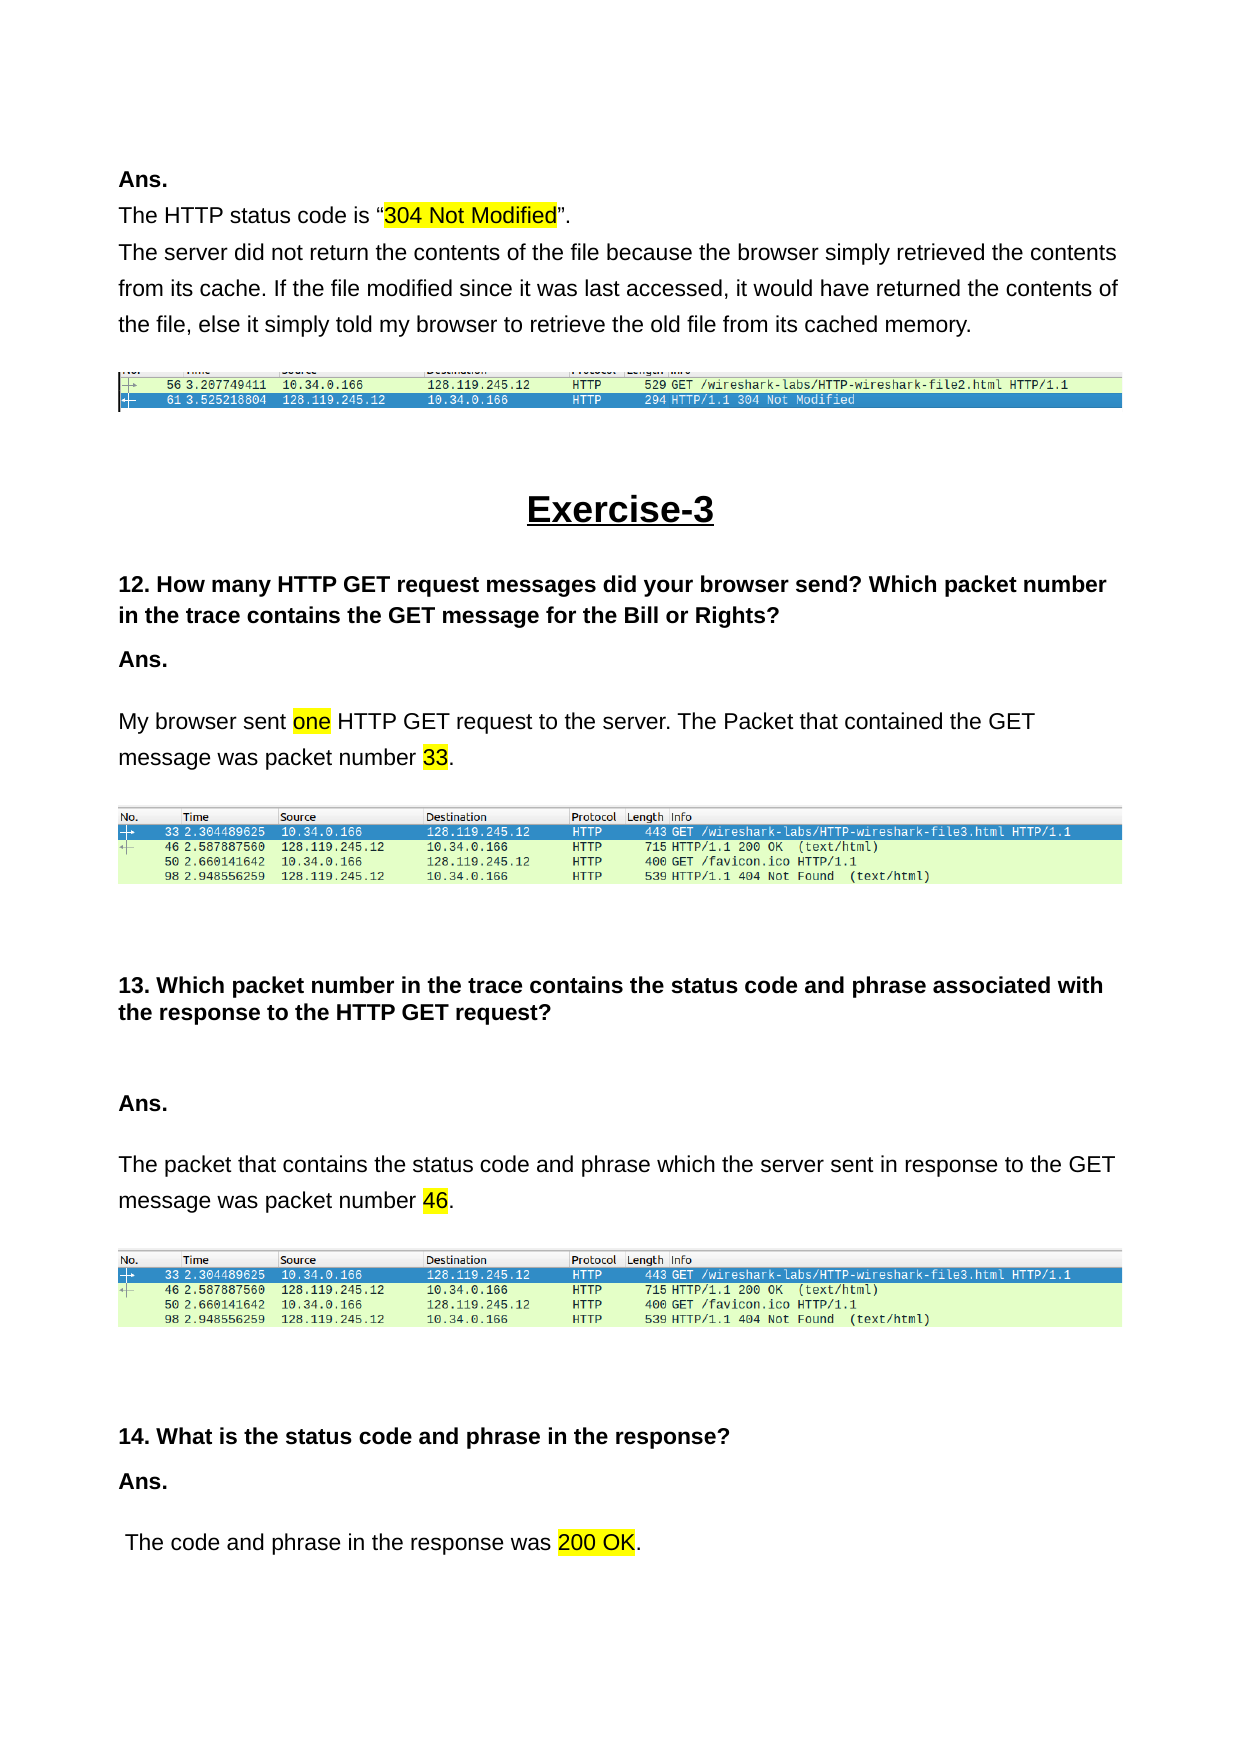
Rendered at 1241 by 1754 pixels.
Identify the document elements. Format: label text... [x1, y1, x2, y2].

text Ans. [118, 646, 1122, 673]
text 14. What is the status code and phrase in the response? [118, 1423, 1122, 1449]
text My browser sent one HTTP GET request to the server. The Packet that contained the GET message was packet number 33. [118, 708, 1122, 770]
text The server did not return the contents of the file because the browser simply retrieved the contents from its cache. If the file modified since it was last accessed, it would have returned the contents of the file, else it simply told my browser to retrieve the old file from its cached memory. [118, 238, 1122, 337]
text Ans. [118, 166, 1122, 192]
picture [118, 1248, 1123, 1330]
text Ans. [118, 1090, 1122, 1116]
text Ans. [118, 1468, 1122, 1494]
text The HTTP status code is “304 Not Modified”. [118, 202, 1122, 228]
text The packet that contains the status code and phrase which the server sent in response to the GET message was packet number 46. [118, 1151, 1122, 1214]
picture [118, 805, 1123, 887]
picture [118, 372, 1123, 412]
text 12. How many HTTP GET request messages did your browser send? Which packet number in the trace contains the GET message for the Bill or Rights? [118, 571, 1122, 628]
text The code and phrase in the response was 200 OK. [118, 1529, 1122, 1556]
text Exercise-3 [118, 487, 1122, 530]
text 13. Which packet number in the trace contains the status code and phrase associated with the response to the HTTP GET request? [118, 972, 1122, 1025]
